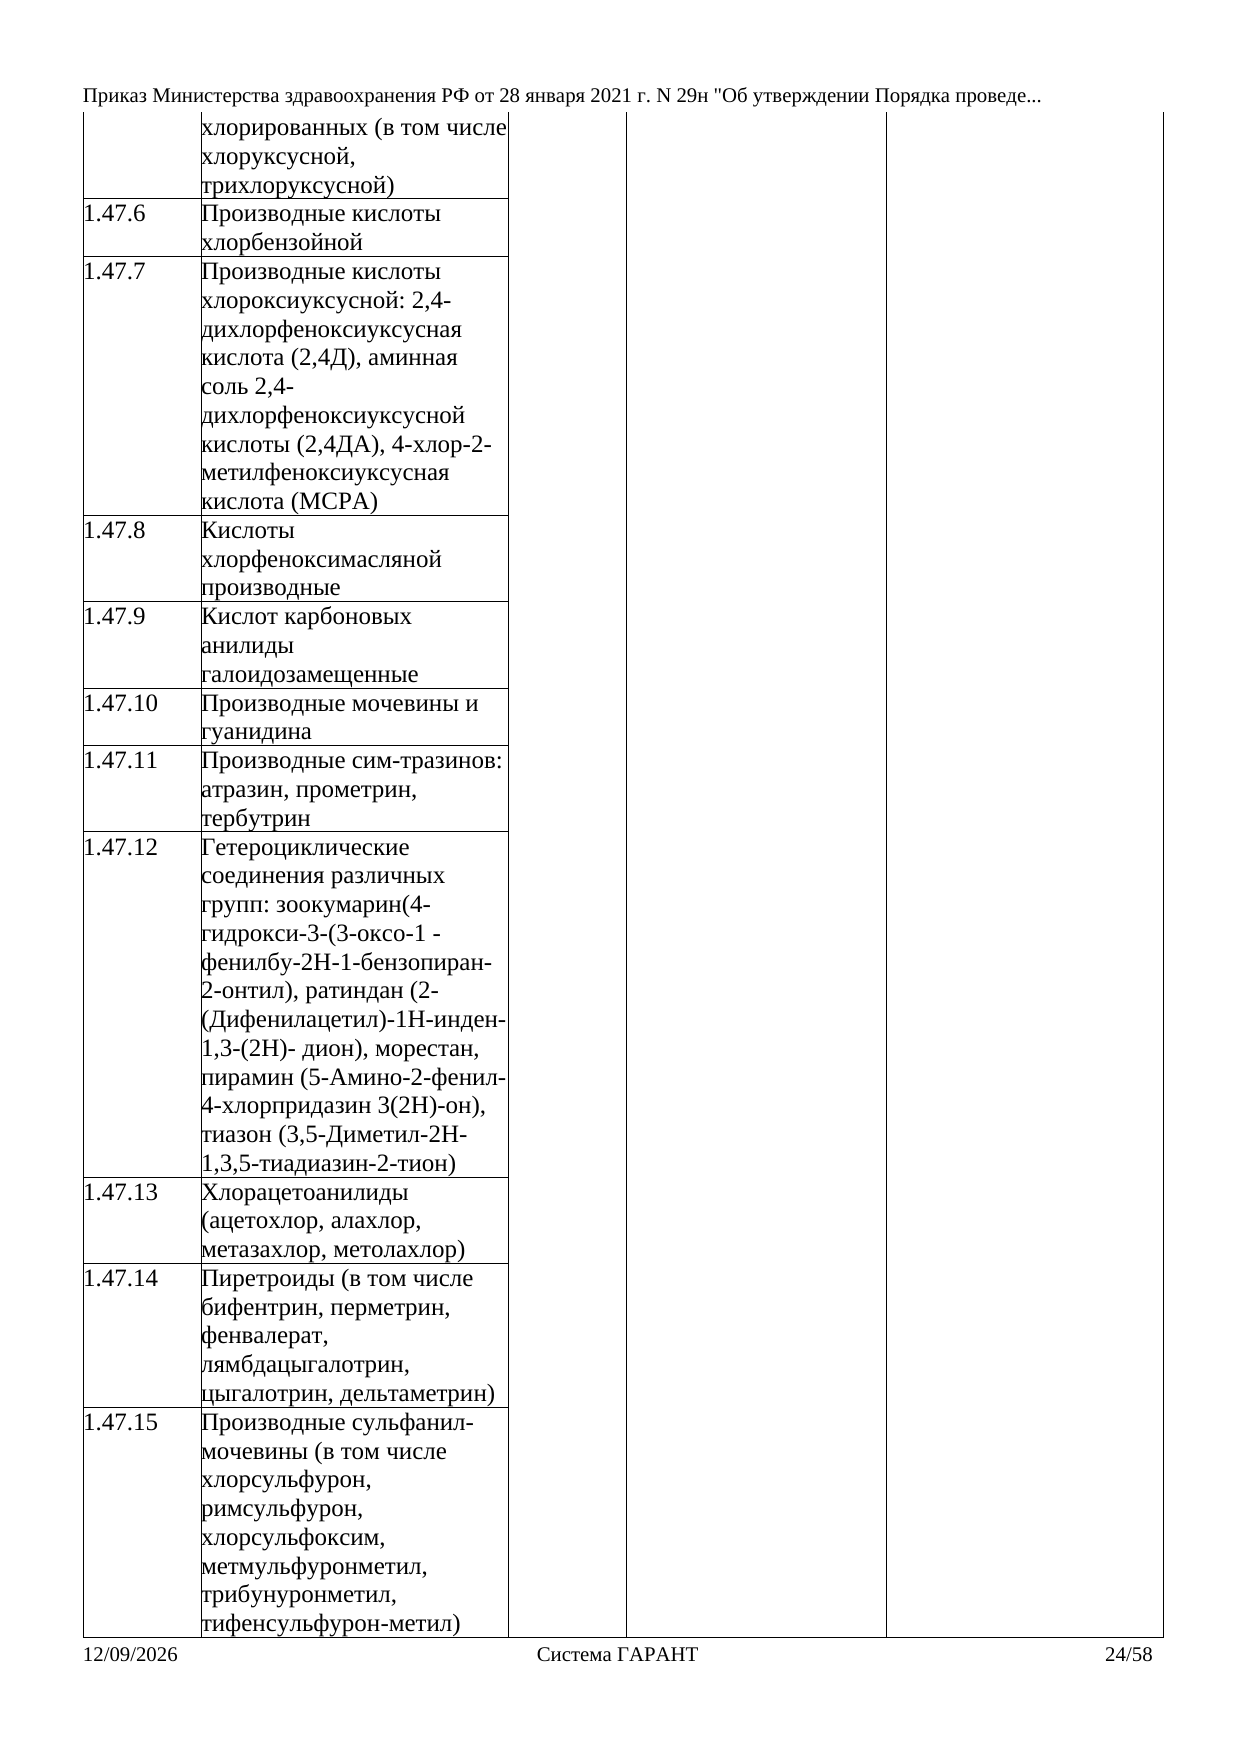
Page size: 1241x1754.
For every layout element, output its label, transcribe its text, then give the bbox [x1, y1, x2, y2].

table_cell 1.47.9 [84, 602, 201, 688]
table_cell [84, 112, 201, 198]
table_cell Кислоты хлорфеноксимасляной производные [202, 516, 508, 601]
table_cell 1.47.8 [84, 516, 201, 601]
table_cell Производные кислоты хлороксиуксусной: 2,4-дихлорфеноксиуксусная кислота (2,4Д), аминная соль 2,4- дихлорфеноксиуксусной кислоты (2,4ДА), 4-хлор-2-метилфеноксиуксусная кислота (МСРА) [202, 257, 508, 515]
table_cell Производные мочевины и гуанидина [202, 689, 508, 745]
table_cell 1.47.7 [84, 257, 201, 515]
table_cell [887, 112, 1163, 1637]
table_cell Производные сульфанил-мочевины (в том числе хлорсульфурон, римсульфурон, хлорсульфоксим, метмульфуронметил, трибунуронметил, тифенсульфурон-метил) [202, 1408, 508, 1637]
table_cell Производные сим-тразинов: атразин, прометрин, тербутрин [202, 746, 508, 831]
table_cell Хлорацетоанилиды (ацетохлор, алахлор, метазахлор, метолахлор) [202, 1178, 508, 1263]
table_cell 1.47.13 [84, 1178, 201, 1263]
table_cell Производные кислоты хлорбензойной [202, 199, 508, 256]
table_cell 1.47.14 [84, 1264, 201, 1407]
table_cell 1.47.12 [84, 832, 201, 1177]
table_cell [627, 112, 886, 1637]
table_cell 1.47.11 [84, 746, 201, 831]
table_cell хлорированных (в том числе хлоруксусной, трихлоруксусной) [202, 112, 508, 198]
table_cell [509, 112, 626, 1637]
table_cell 1.47.10 [84, 689, 201, 745]
table_cell Кислот карбоновых анилиды галоидозамещенные [202, 602, 508, 688]
table_cell Гетероциклические соединения различных групп: зоокумарин(4- гидрокси-3-(3-оксо-1 -фенилбу-2Н-1-бензопиран-2-онтил), ратиндан (2-(Дифенилацетил)-1Н-инден-1,3-(2Н)- дион), морестан, пирамин (5-Амино-2-фенил-4-хлорпридазин 3(2Н)-он), тиазон (3,5-Диметил-2Н-1,3,5-тиадиазин-2-тион) [202, 832, 508, 1177]
table_cell 1.47.6 [84, 199, 201, 256]
table_cell 1.47.15 [84, 1408, 201, 1637]
table_cell Пиретроиды (в том числе бифентрин, перметрин, фенвалерат, лямбдацыгалотрин, цыгалотрин, дельтаметрин) [202, 1264, 508, 1407]
